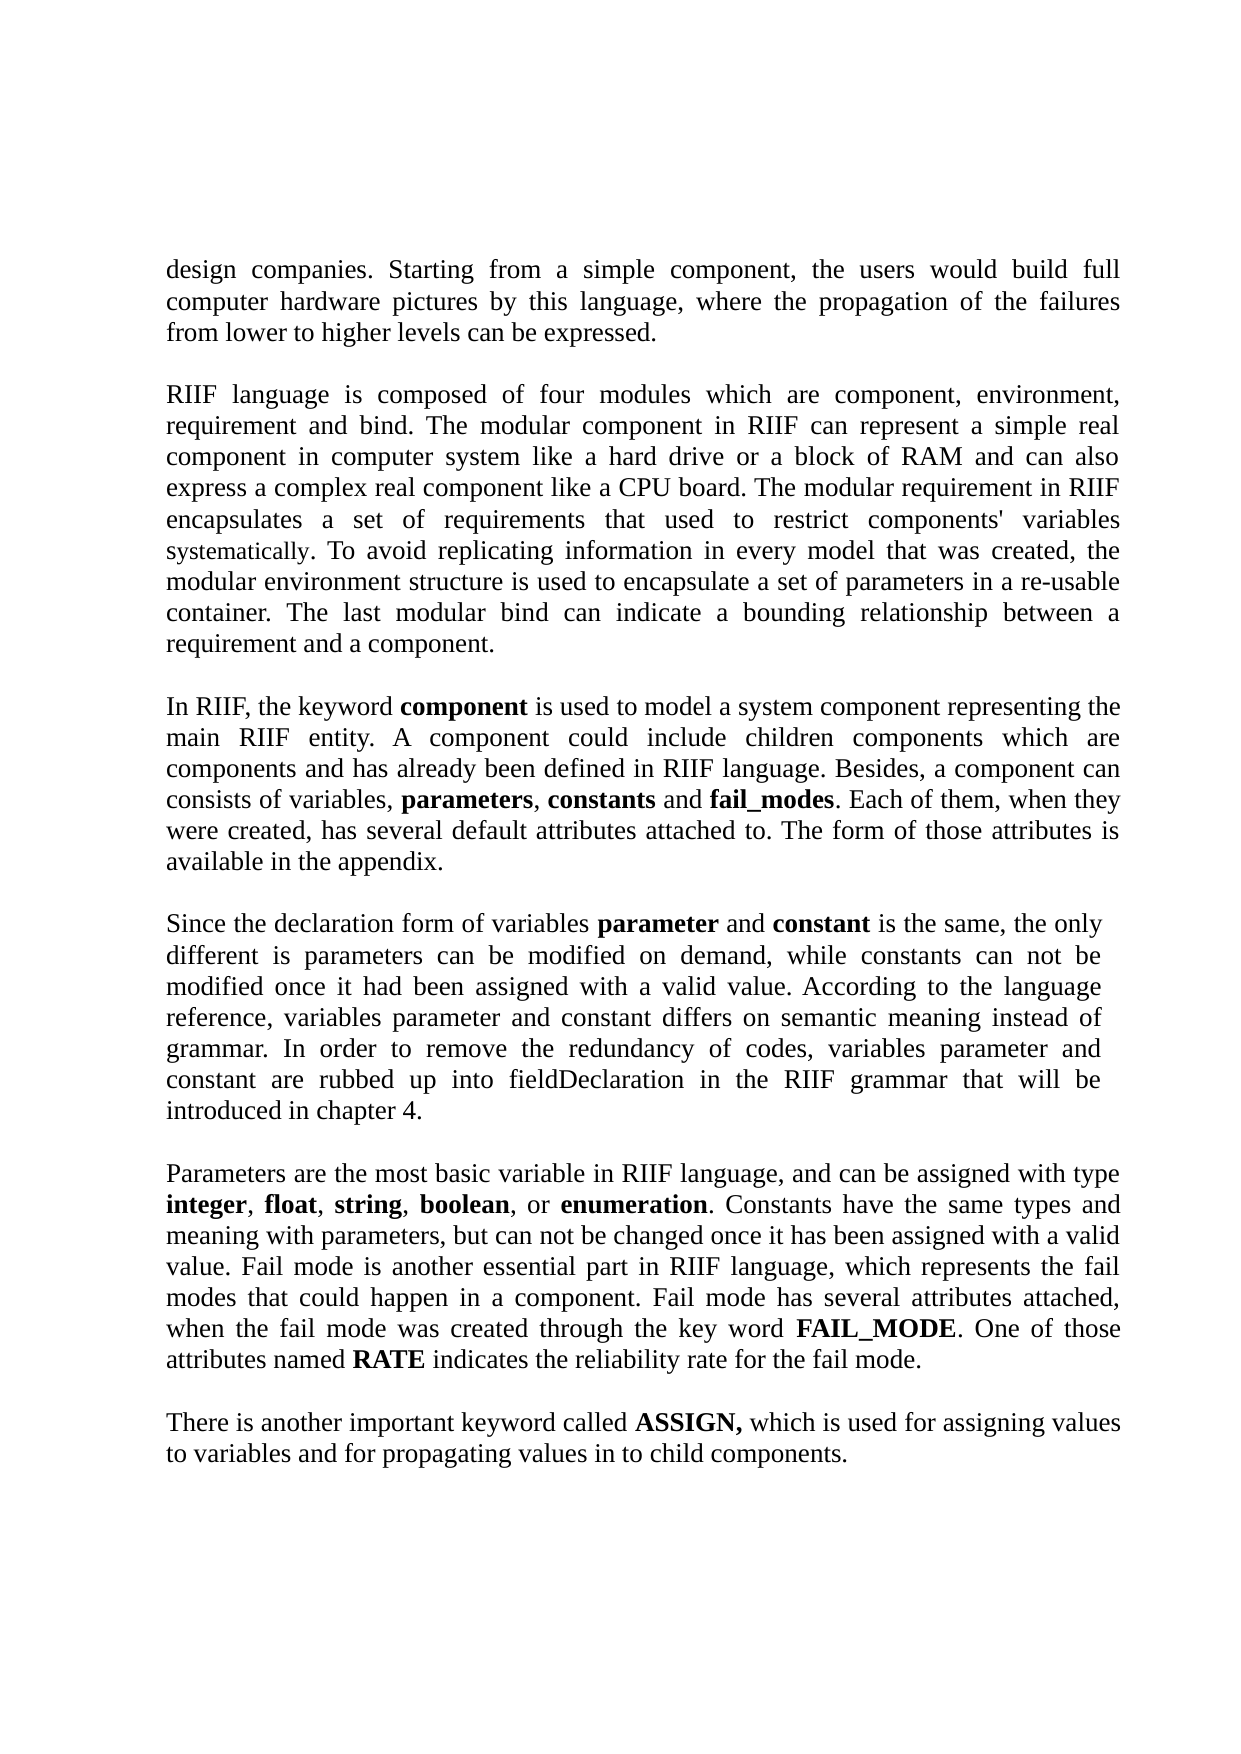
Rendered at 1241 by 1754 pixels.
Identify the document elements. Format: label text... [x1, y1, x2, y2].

text In RIIF, the keyword component is used to model a system component representing the main RIIF entity. A component could include children components which are components and has already been defined in RIIF language. Besides, a component can consists of variables, parameters, constants and fail_modes. Each of them, when they were created, has several default attributes attached to. The form of those attributes is available in the appendix. [166, 689, 1121, 876]
text Since the declaration form of variables parameter and constant is the same, the only different is parameters can be modified on demand, while constants can not be modified once it had been assigned with a valid value. According to the language reference, variables parameter and constant differs on semantic meaning instead of grammar. In order to remove the redundancy of codes, variables parameter and constant are rubbed up into fieldDeclaration in the RIIF grammar that will be introduced in chapter 4. [166, 908, 1103, 1126]
text Parameters are the most basic variable in RIIF language, and can be assigned with type integer, float, string, boolean, or enumeration. Constants have the same types and meaning with parameters, but can not be changed once it has been assigned with a valid value. Fail mode is another essential part in RIIF language, which represents the fail modes that could happen in a component. Fail mode has several attributes attached, when the fail mode was created through the key word FAIL_MODE. One of those attributes named RATE indicates the reliability rate for the fail mode. [166, 1157, 1121, 1375]
text design companies. Starting from a simple component, the users would build full computer hardware pictures by this language, where the propagation of the failures from lower to higher levels can be expressed. [166, 253, 1121, 347]
text There is another important keyword called ASSIGN, which is used for assigning values to variables and for propagating values in to child components. [166, 1406, 1121, 1468]
text RIIF language is composed of four modules which are component, environment, requirement and bind. The modular component in RIIF can represent a simple real component in computer system like a hard drive or a block of RAM and can also express a complex real component like a CPU board. The modular requirement in RIIF encapsulates a set of requirements that used to restrict components' variables systematically. To avoid replicating information in every model that was created, the modular environment structure is used to encapsulate a set of parameters in a re-usable container. The last modular bind can indicate a bounding relationship between a requirement and a component. [166, 378, 1121, 658]
